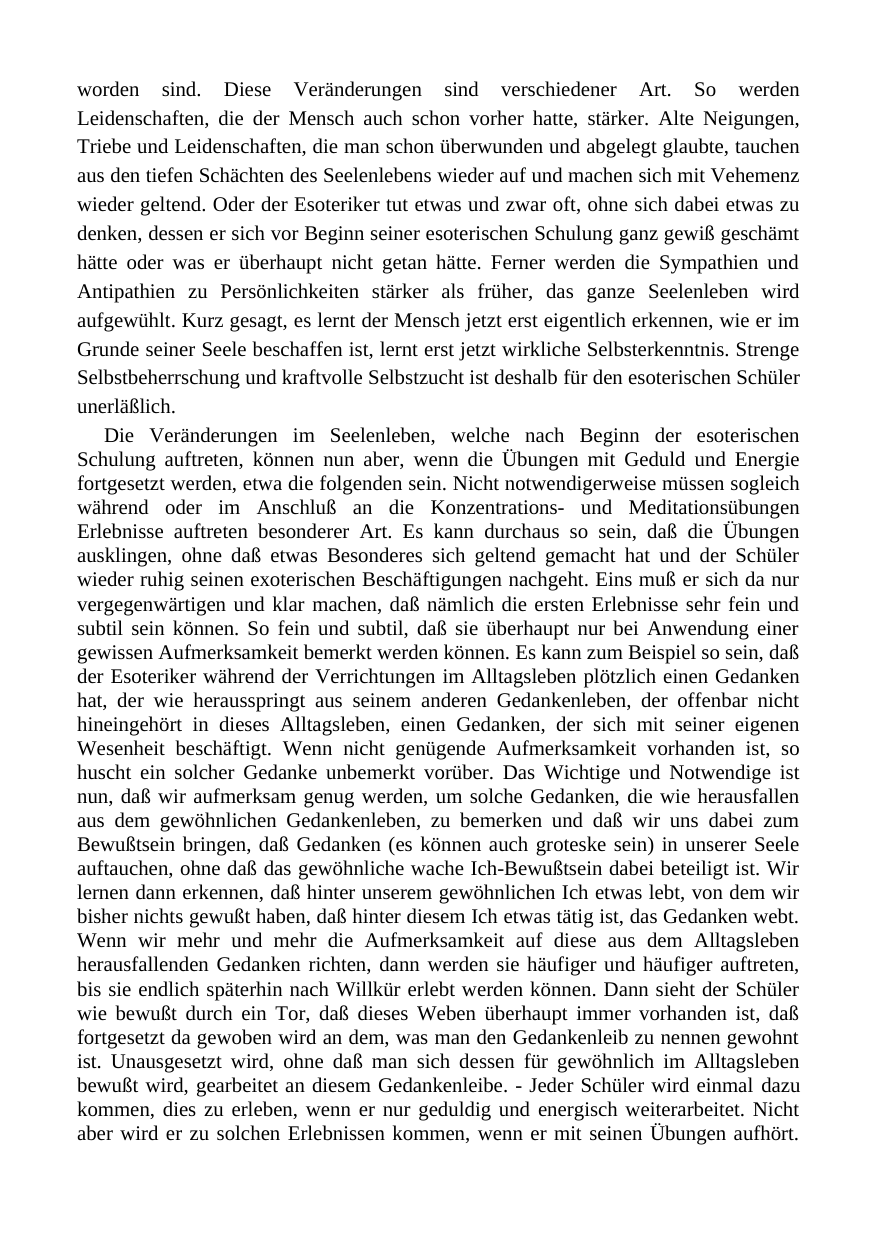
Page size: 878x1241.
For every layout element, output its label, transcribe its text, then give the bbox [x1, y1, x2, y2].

text Die Veränderungen im Seelenleben, welche nach Beginn der esoterischen Schulung auftreten, können nun aber, wenn die Übungen mit Geduld und Energie fortgesetzt werden, etwa die folgenden sein. Nicht notwendigerweise müssen sogleich während oder im Anschluß an die Konzentrations- und Meditationsübungen Erlebnisse auftreten besonderer Art. Es kann durchaus so sein, daß die Übungen ausklingen, ohne daß etwas Besonderes sich geltend gemacht hat und der Schüler wieder ruhig seinen exoterischen Beschäftigungen nachgeht. Eins muß er sich da nur vergegenwärtigen und klar machen, daß nämlich die ersten Erlebnisse sehr fein und subtil sein können. So fein und subtil, daß sie überhaupt nur bei Anwendung einer gewissen Aufmerksamkeit bemerkt werden können. Es kann zum Beispiel so sein, daß der Esoteriker während der Verrichtungen im Alltagsleben plötzlich einen Gedanken hat, der wie herausspringt aus seinem anderen Gedankenleben, der offenbar nicht hineingehört in dieses Alltagsleben, einen Gedanken, der sich mit seiner eigenen Wesenheit beschäftigt. Wenn nicht genügende Aufmerksamkeit vorhanden ist, so huscht ein solcher Gedanke unbemerkt vorüber. Das Wichtige und Notwendige ist nun, daß wir aufmerksam genug werden, um solche Gedanken, die wie herausfallen aus dem gewöhnlichen Gedankenleben, zu bemerken und daß wir uns dabei zum Bewußtsein bringen, daß Gedanken (es können auch groteske sein) in unserer Seele auftauchen, ohne daß das gewöhnliche wache Ich-Bewußtsein dabei beteiligt ist. Wir lernen dann erkennen, daß hinter unserem gewöhnlichen Ich etwas lebt, von dem wir bisher nichts gewußt haben, daß hinter diesem Ich etwas tätig ist, das Gedanken webt. Wenn wir mehr und mehr die Aufmerksamkeit auf diese aus dem Alltagsleben herausfallenden Gedanken richten, dann werden sie häufiger und häufiger auftreten, bis sie endlich späterhin nach Willkür erlebt werden können. Dann sieht der Schüler wie bewußt durch ein Tor, daß dieses Weben überhaupt immer vorhanden ist, daß fortgesetzt da gewoben wird an dem, was man den Gedankenleib zu nennen gewohnt ist. Unausgesetzt wird, ohne daß man sich dessen für gewöhnlich im Alltagsleben bewußt wird, gearbeitet an diesem Gedankenleibe. - Jeder Schüler wird einmal dazu kommen, dies zu erleben, wenn er nur geduldig und energisch weiterarbeitet. Nicht aber wird er zu solchen Erlebnissen kommen, wenn er mit seinen Übungen aufhört. [77, 423, 800, 1145]
text worden sind. Diese Veränderungen sind verschiedener Art. So werden Leidenschaften, die der Mensch auch schon vorher hatte, stärker. Alte Neigungen, Triebe und Leidenschaften, die man schon überwunden und abgelegt glaubte, tauchen aus den tiefen Schächten des Seelenlebens wieder auf und machen sich mit Vehemenz wieder geltend. Oder der Esoteriker tut etwas und zwar oft, ohne sich dabei etwas zu denken, dessen er sich vor Beginn seiner esoterischen Schulung ganz gewiß geschämt hätte oder was er überhaupt nicht getan hätte. Ferner werden die Sympathien und Antipathien zu Persönlichkeiten stärker als früher, das ganze Seelenleben wird aufgewühlt. Kurz gesagt, es lernt der Mensch jetzt erst eigentlich erkennen, wie er im Grunde seiner Seele beschaffen ist, lernt erst jetzt wirkliche Selbsterkenntnis. Strenge Selbstbeherrschung und kraftvolle Selbstzucht ist deshalb für den esoterischen Schüler unerläßlich. [77, 77, 800, 418]
